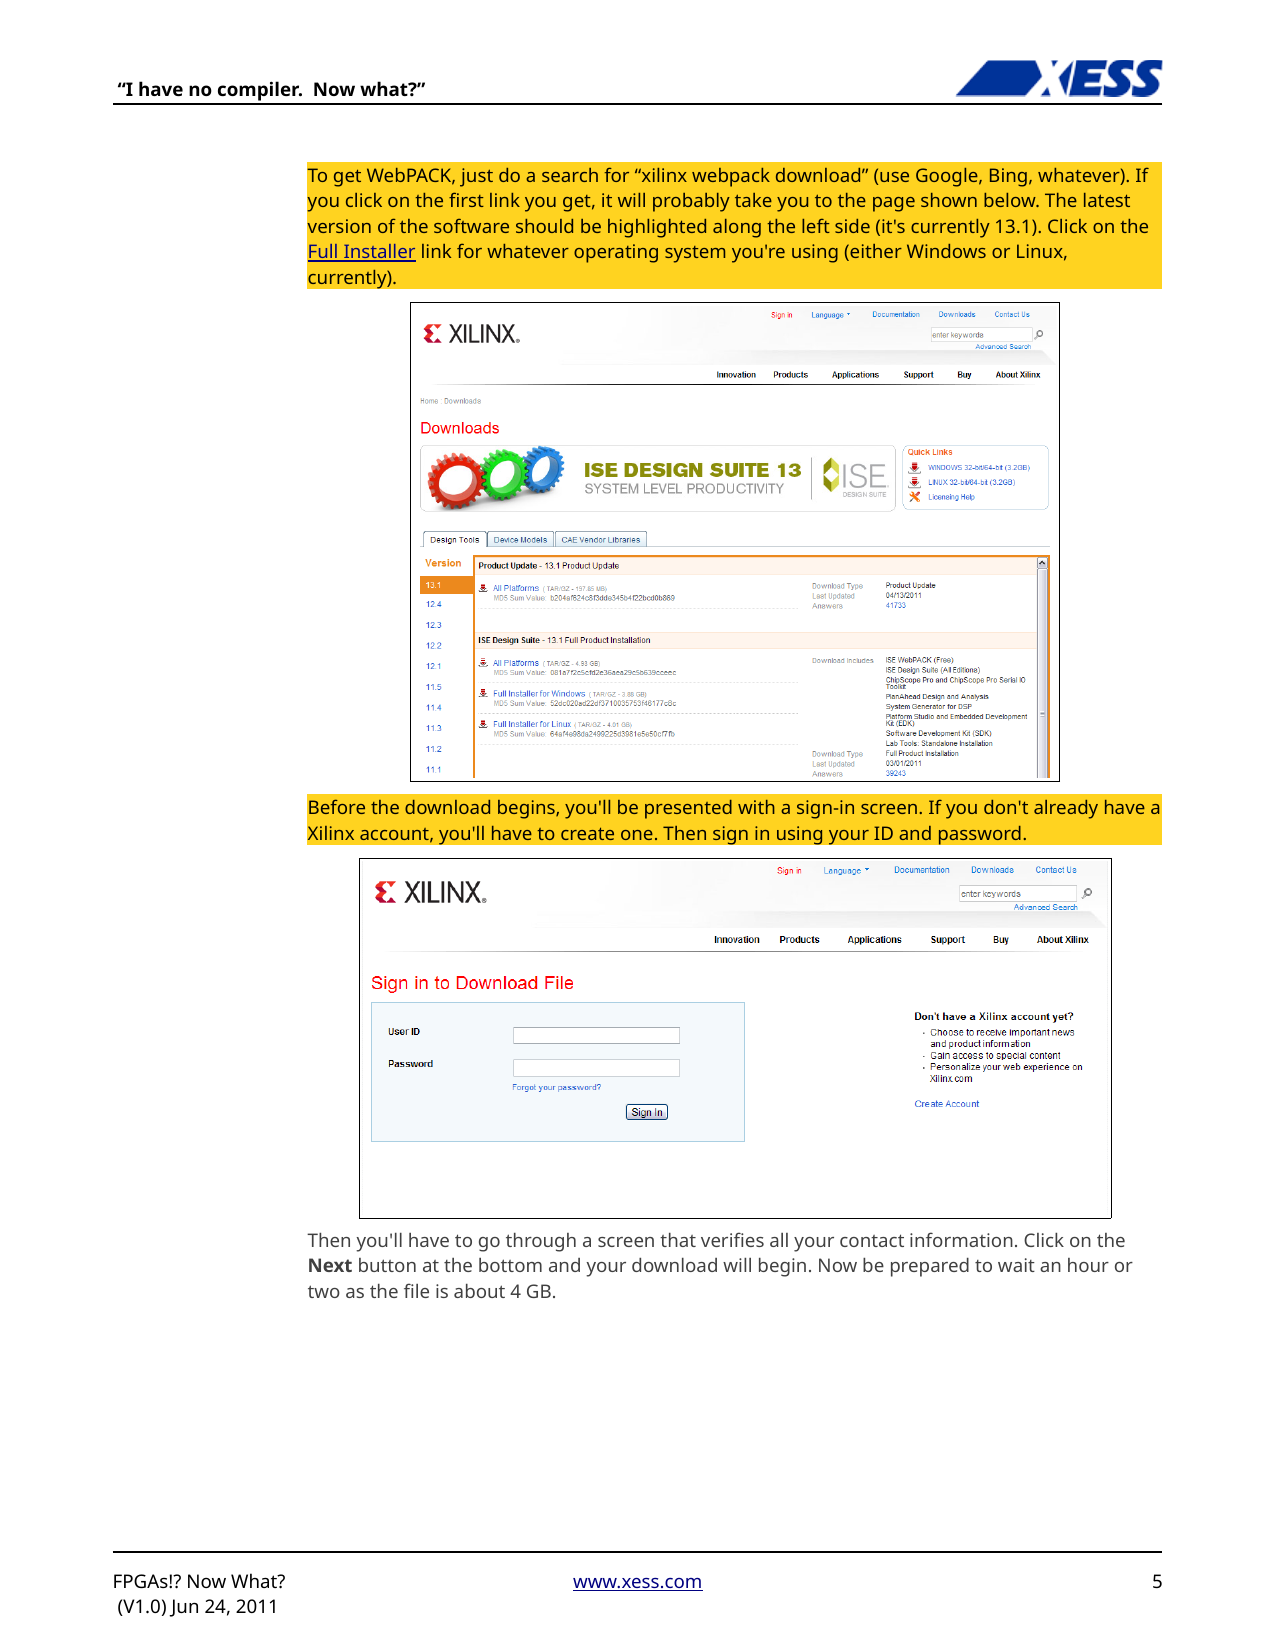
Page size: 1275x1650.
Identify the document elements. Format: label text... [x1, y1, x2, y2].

picture [955, 60, 1163, 97]
picture [413, 306, 1057, 778]
text Before the download begins, you'll be presented with a sign-in screen. If you don't already have a Xilinx account, you'll have to create one. Then sign in using your ID and password. [307, 794, 1162, 845]
text Then you'll have to go through a screen that verifies all your contact information. Click on the Next button at the bottom and your download will begin. Now be prepared to wait an hour or two as the file is about 4 GB. [307, 1227, 1162, 1304]
picture [362, 861, 1108, 1215]
text To get WebPACK, just do a search for “xilinx webpack download” (use Google, Bing, whatever). If you click on the first link you get, it will probably take you to the page shown below. The latest version of the software should be highlighted along the left side (it's currently 13.1). Click on the Full Installer link for whatever operating system you're using (either Windows or Linux, currently). [307, 162, 1162, 289]
